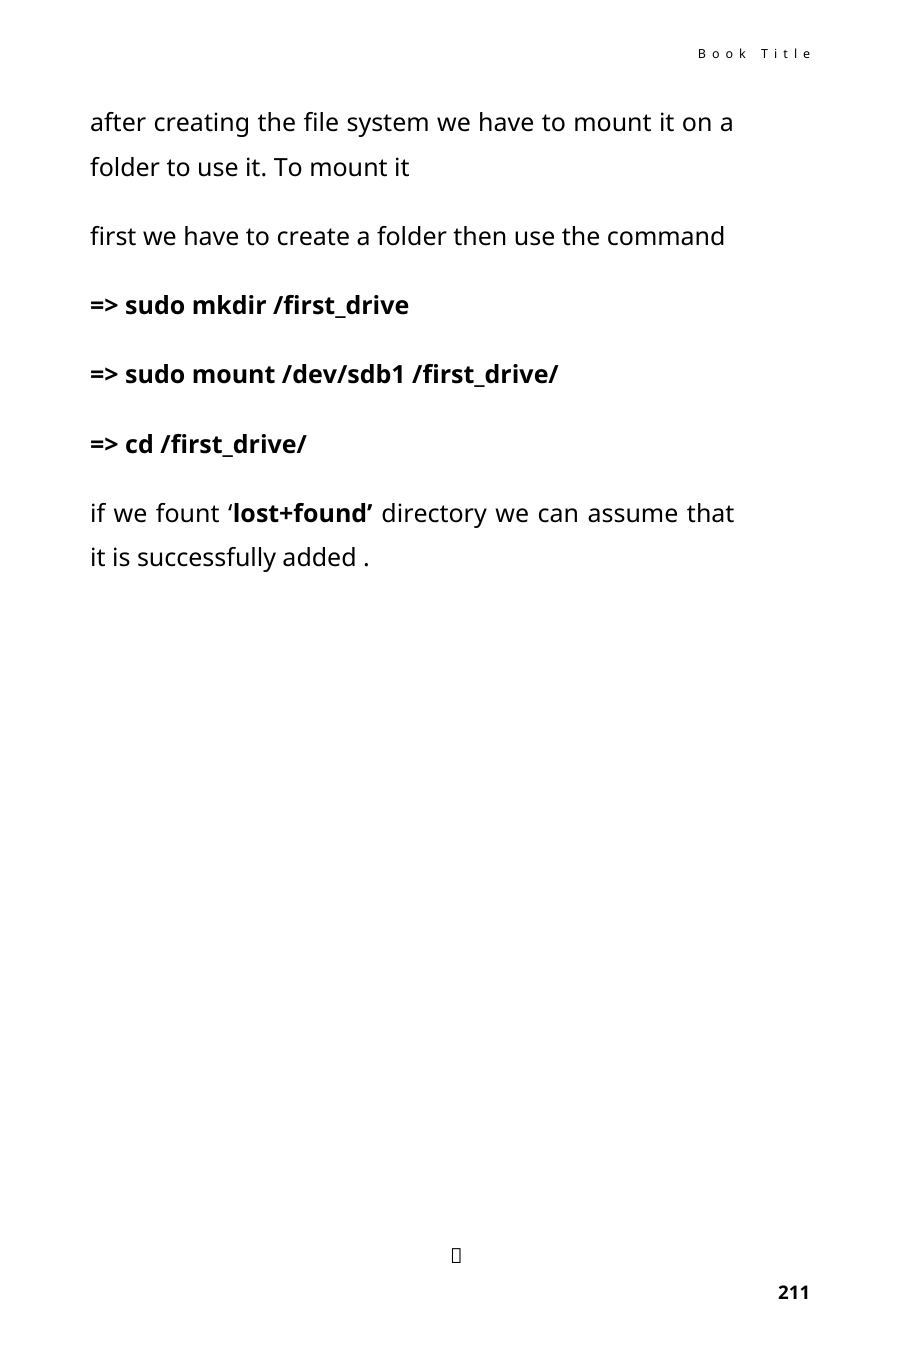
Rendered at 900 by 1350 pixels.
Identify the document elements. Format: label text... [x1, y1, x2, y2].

text => sudo mkdir /first_drive [90, 288, 735, 322]
text => cd /first_drive/ [90, 426, 735, 460]
text if we fount ‘lost+found’ directory we can assume that it is successfully added . [90, 496, 735, 574]
text after creating the file system we have to mount it on a folder to use it. To mount it [90, 105, 735, 183]
text first we have to create a folder then use the command [90, 218, 735, 253]
text => sudo mount /dev/sdb1 /first_drive/ [90, 357, 735, 391]
